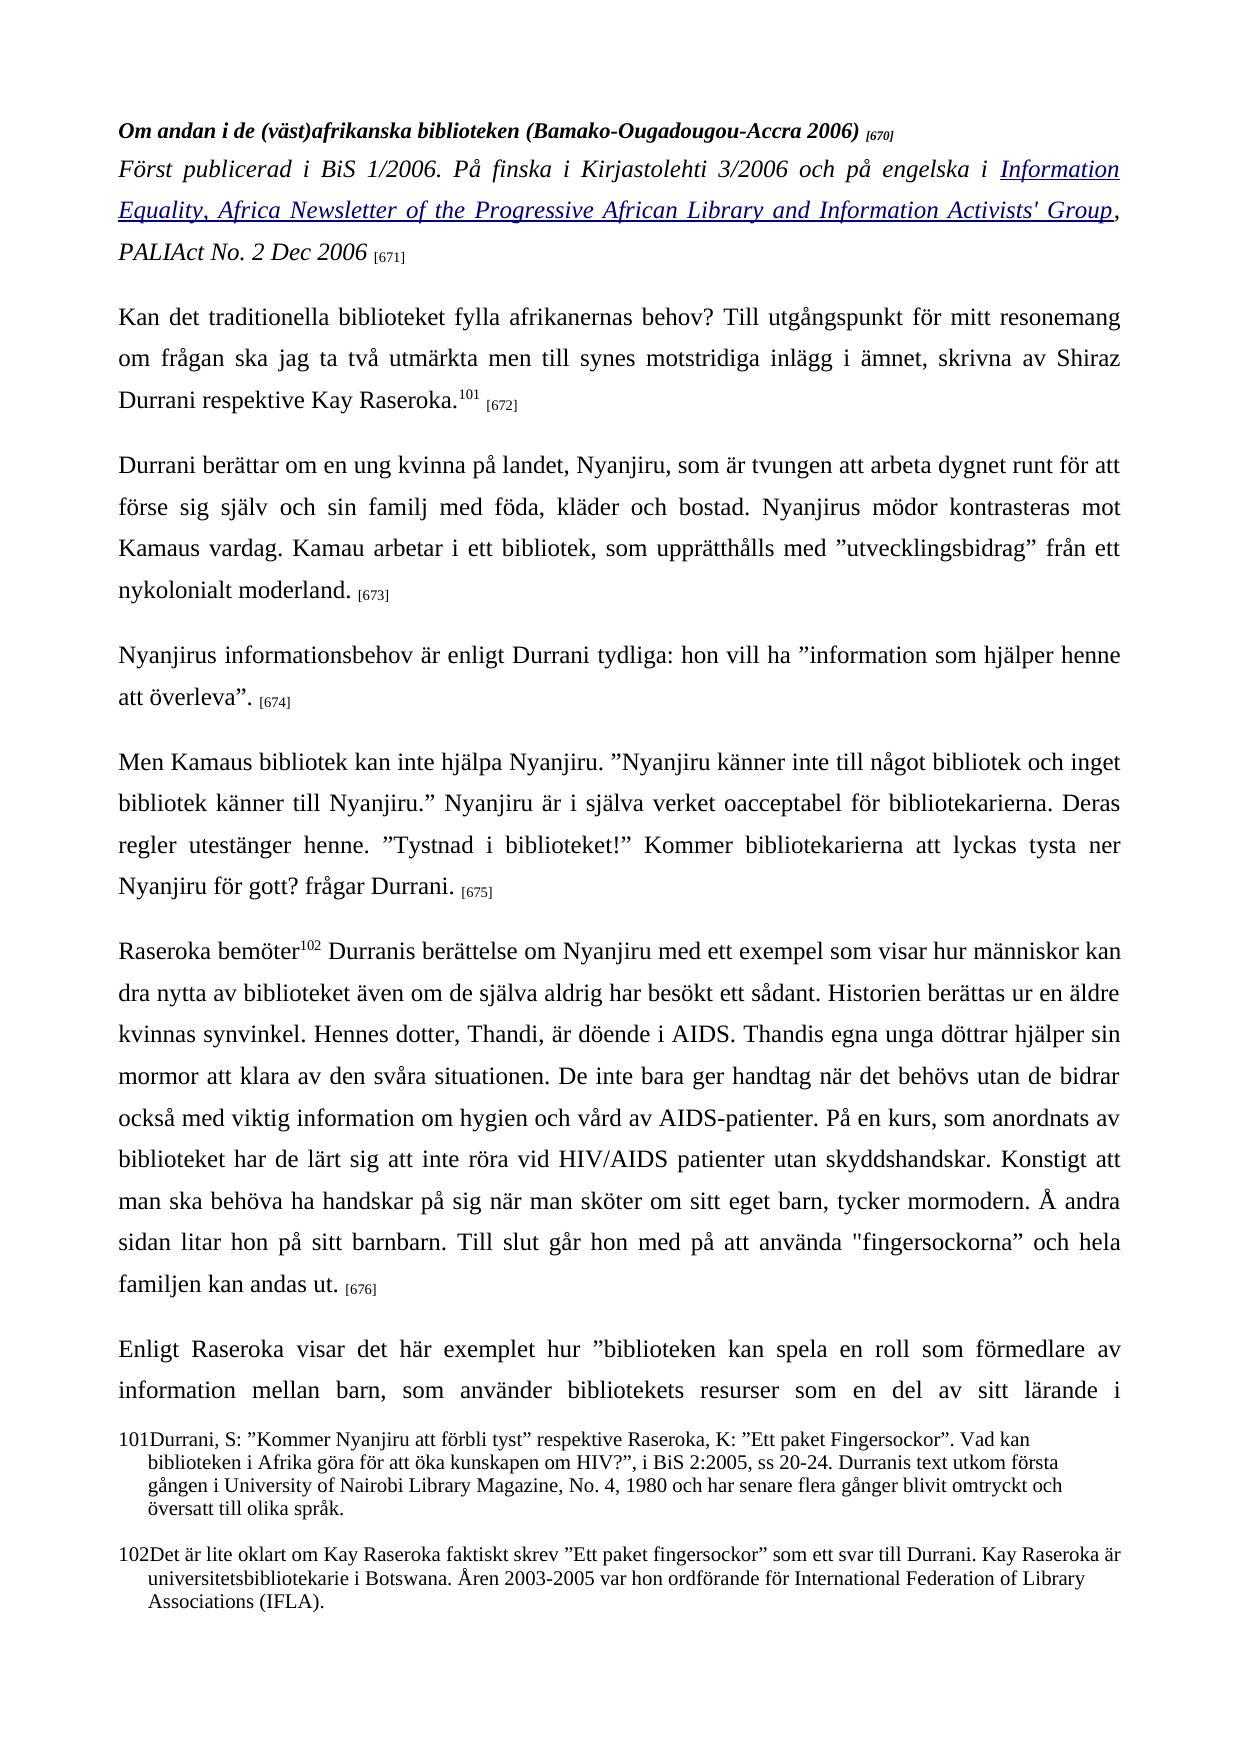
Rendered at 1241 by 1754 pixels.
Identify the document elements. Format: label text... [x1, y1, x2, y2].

text Men Kamaus bibliotek kan inte hjälpa Nyanjiru. ”Nyanjiru känner inte till något bibliotek och inget bibliotek känner till Nyanjiru.” Nyanjiru är i själva verket oacceptabel för bibliotekarierna. Deras regler utestänger henne. ”Tystnad i biblioteket!” Kommer bibliotekarierna att lyckas tysta ner Nyanjiru för gott? frågar Durrani. [675] [118, 748, 1122, 900]
text Det är lite oklart om Kay Raseroka faktiskt skrev ”Ett paket fingersockor” som ett svar till Durrani. Kay Raseroka är universitetsbibliotekarie i Botswana. Åren 2003-2005 var hon ordförande för International Federation of Library Associations (IFLA). [118, 1543, 1122, 1613]
text Durrani berättar om en ung kvinna på landet, Nyanjiru, som är tvungen att arbeta dygnet runt för att förse sig själv och sin familj med föda, kläder och bostad. Nyanjirus mödor kontrasteras mot Kamaus vardag. Kamau arbetar i ett bibliotek, som upprätthålls med ”utvecklingsbidrag” från ett nykolonialt moderland. [673] [118, 451, 1122, 604]
text Durrani, S: ”Kommer Nyanjiru att förbli tyst” respektive Raseroka, K: ”Ett paket Fingersockor”. Vad kan biblioteken i Afrika göra för att öka kunskapen om HIV?”, i BiS 2:2005, ss 20-24. Durranis text utkom första gången i University of Nairobi Library Magazine, No. 4, 1980 och har senare flera gånger blivit omtryckt och översatt till olika språk. [118, 1428, 1122, 1520]
subtitle Om andan i de (väst)afrikanska biblioteken (Bamako-Ougadougou-Accra 2006) [670] [118, 118, 1122, 143]
text Kan det traditionella biblioteket fylla afrikanernas behov? Till utgångspunkt för mitt resonemang om frågan ska jag ta två utmärkta men till synes motstridiga inlägg i ämnet, skrivna av Shiraz Durrani respektive Kay Raseroka. [672] [118, 303, 1122, 414]
text Raseroka bemöter Durranis berättelse om Nyanjiru med ett exempel som visar hur människor kan dra nytta av biblioteket även om de själva aldrig har besökt ett sådant. Historien berättas ur en äldre kvinnas synvinkel. Hennes dotter, Thandi, är döende i AIDS. Thandis egna unga döttrar hjälper sin mormor att klara av den svåra situationen. De inte bara ger handtag när det behövs utan de bidrar också med viktig information om hygien och vård av AIDS-patienter. På en kurs, som anordnats av biblioteket har de lärt sig att inte röra vid HIV/AIDS patienter utan skyddshandskar. Konstigt att man ska behöva ha handskar på sig när man sköter om sitt eget barn, tycker mormodern. Å andra sidan litar hon på sitt barnbarn. Till slut går hon med på att använda "fingersockorna” och hela familjen kan andas ut. [676] [118, 937, 1122, 1298]
text Enligt Raseroka visar det här exemplet hur ”biblioteken kan spela en roll som förmedlare av information mellan barn, som använder bibliotekets resurser som en del av sitt lärande i [118, 1335, 1122, 1404]
text Nyanjirus informationsbehov är enligt Durrani tydliga: hon vill ha ”information som hjälper henne att överleva”. [674] [118, 641, 1122, 710]
text Först publicerad i BiS 1/2006. På finska i Kirjastolehti 3/2006 och på engelska i Information Equality, Africa Newsletter of the Progressive African Library and Information Activists' Group, PALIAct No. 2 Dec 2006 [671] [118, 155, 1122, 266]
